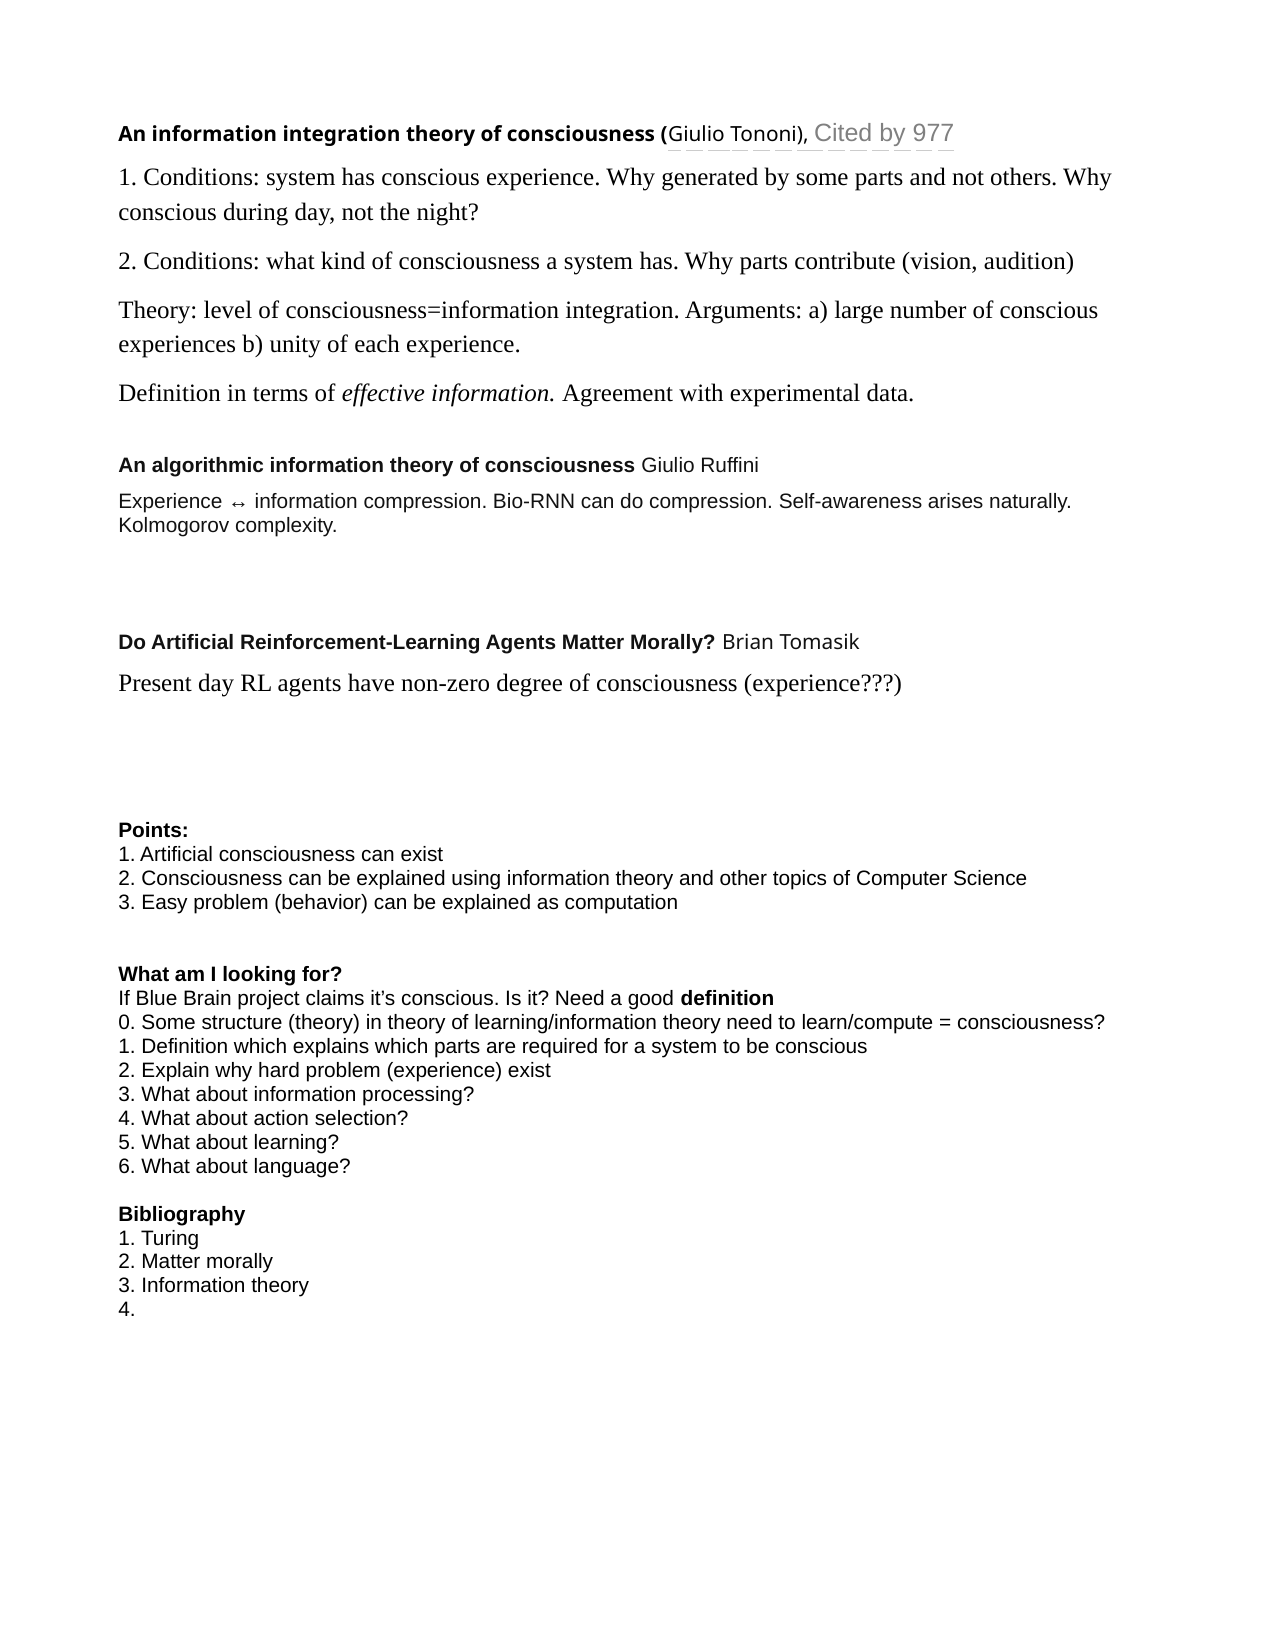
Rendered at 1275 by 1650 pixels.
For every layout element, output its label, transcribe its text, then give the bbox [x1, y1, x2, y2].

subtitle Do Artificial Reinforcement-Learning Agents Matter Morally? Brian Tomasik [118, 627, 1157, 656]
text 3. What about information processing? [118, 1082, 1157, 1106]
text Theory: level of consciousness=information integration. Arguments: a) large number of conscious experiences b) unity of each experience. [118, 295, 1157, 358]
text Present day RL agents have non-zero degree of consciousness (experience???) [118, 668, 1157, 697]
text 4. What about action selection? [118, 1106, 1157, 1129]
subtitle An information integration theory of consciousness (Giulio Tononi), Cited by 977 [118, 118, 1157, 150]
text Definition in terms of effective information. Agreement with experimental data. [118, 378, 1157, 407]
text If Blue Brain project claims it’s conscious. Is it? Need a good definition [118, 986, 1157, 1010]
text Points: [118, 818, 1157, 842]
text 2. Consciousness can be explained using information theory and other topics of Computer Science [118, 866, 1157, 890]
subtitle An algorithmic information theory of consciousness Giulio Ruffini [118, 453, 1157, 477]
text What am I looking for? [118, 962, 1157, 986]
text 1. Artificial consciousness can exist [118, 842, 1157, 866]
text 2. Matter morally [118, 1249, 1157, 1273]
text 2. Explain why hard problem (experience) exist [118, 1058, 1157, 1082]
text 2. Conditions: what kind of consciousness a system has. Why parts contribute (vision, audition) [118, 246, 1157, 275]
text 0. Some structure (theory) in theory of learning/information theory need to learn/compute = consciousness? [118, 1010, 1157, 1034]
text Bibliography [118, 1201, 1157, 1225]
text 4. [118, 1297, 1157, 1321]
text 3. Easy problem (behavior) can be explained as computation [118, 890, 1157, 914]
text 1. Turing [118, 1225, 1157, 1249]
text 5. What about learning? [118, 1129, 1157, 1153]
text Experience ↔ information compression. Bio-RNN can do compression. Self-awareness arises naturally. Kolmogorov complexity. [118, 489, 1157, 537]
text 6. What about language? [118, 1153, 1157, 1177]
text 1. Definition which explains which parts are required for a system to be conscious [118, 1034, 1157, 1058]
text 3. Information theory [118, 1273, 1157, 1297]
text 1. Conditions: system has conscious experience. Why generated by some parts and not others. Why conscious during day, not the night? [118, 162, 1157, 226]
